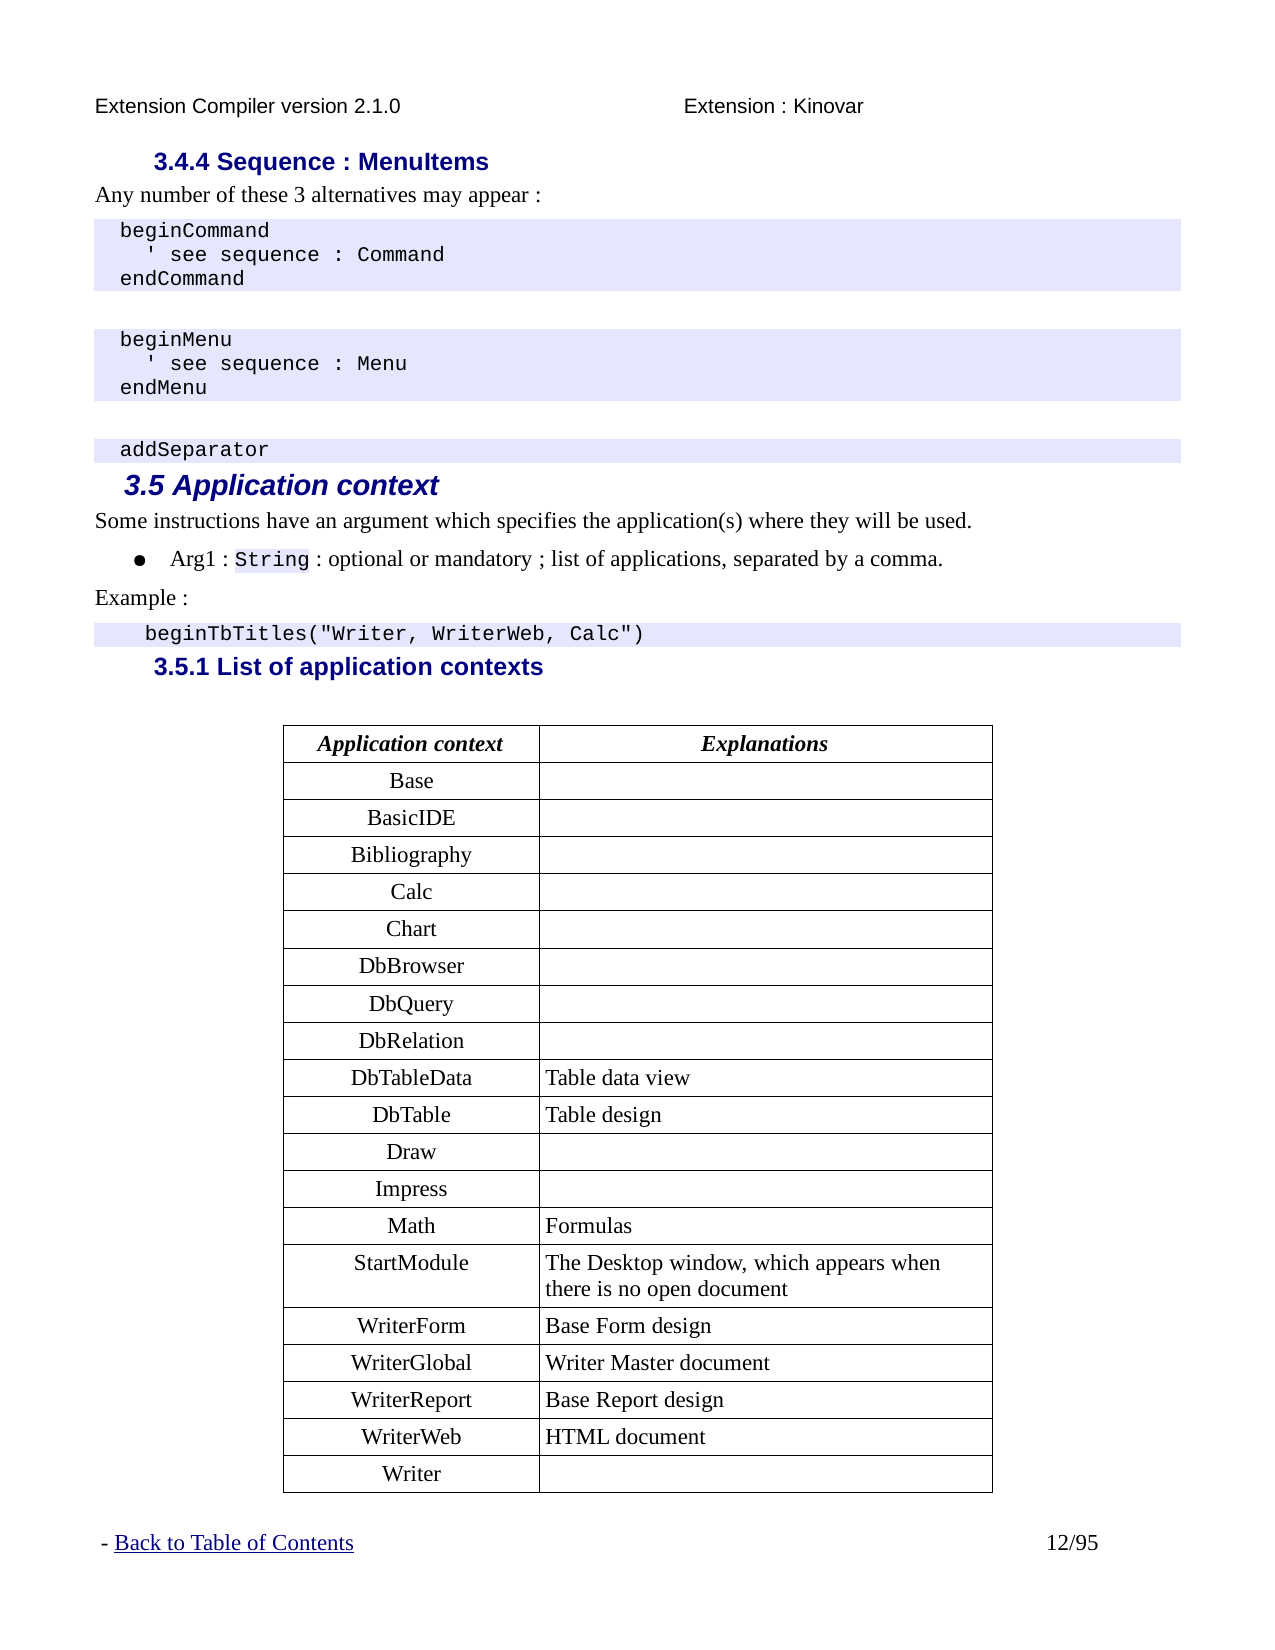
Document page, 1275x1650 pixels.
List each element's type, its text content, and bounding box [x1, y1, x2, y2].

table_cell [540, 837, 992, 873]
text beginTbTitles("Writer, WriterWeb, Calc") [94, 623, 1181, 647]
table_cell Chart [284, 911, 539, 947]
table_cell Base Report design [540, 1382, 992, 1418]
table_cell WriterReport [284, 1382, 539, 1418]
subtitle Application context [124, 469, 1181, 502]
table_cell HTML document [540, 1419, 992, 1455]
table_cell Bibliography [284, 837, 539, 873]
text ' see sequence : Menu [94, 353, 1181, 377]
table_cell Math [284, 1208, 539, 1244]
table_cell [540, 949, 992, 984]
table_cell StartModule [284, 1245, 539, 1307]
text Any number of these 3 alternatives may appear : [94, 181, 1181, 207]
table_cell WriterGlobal [284, 1345, 539, 1381]
table_cell [540, 1134, 992, 1170]
table_cell Base Form design [540, 1308, 992, 1344]
table_cell [540, 874, 992, 910]
subtitle Sequence : MenuItems [153, 147, 1181, 176]
table_cell [540, 1456, 992, 1492]
table_cell Draw [284, 1134, 539, 1170]
table_cell Impress [284, 1171, 539, 1207]
table_cell [540, 1171, 992, 1207]
table_cell [540, 763, 992, 799]
table_cell [540, 911, 992, 947]
table_cell Writer [284, 1456, 539, 1492]
table_cell Table data view [540, 1060, 992, 1096]
text endMenu [94, 377, 1181, 401]
table_cell Base [284, 763, 539, 799]
text endCommand [94, 267, 1181, 291]
table_cell Table design [540, 1097, 992, 1133]
table_cell Calc [284, 874, 539, 910]
table_header Explanations [540, 726, 992, 762]
table_cell The Desktop window, which appears when there is no open document [540, 1245, 992, 1307]
text Some instructions have an argument which specifies the application(s) where they will be used. [94, 508, 1181, 533]
table_cell BasicIDE [284, 800, 539, 836]
list Arg1 : String : optional or mandatory ; list of applications, separated by a comma. [132, 546, 1181, 573]
table_cell [540, 1023, 992, 1059]
text Example : [94, 585, 1181, 611]
table_header Application context [284, 726, 539, 762]
table_cell Formulas [540, 1208, 992, 1244]
table_cell DbQuery [284, 986, 539, 1022]
text ' see sequence : Command [94, 243, 1181, 267]
text beginMenu [94, 329, 1181, 353]
table_cell [540, 800, 992, 836]
table_cell DbBrowser [284, 949, 539, 984]
text beginCommand [94, 219, 1181, 243]
table_cell DbTable [284, 1097, 539, 1133]
text addSeparator [94, 439, 1181, 463]
table_cell [540, 986, 992, 1022]
subtitle List of application contexts [153, 653, 1181, 681]
table_cell WriterWeb [284, 1419, 539, 1455]
table_cell WriterForm [284, 1308, 539, 1344]
table_cell Writer Master document [540, 1345, 992, 1381]
table_cell DbRelation [284, 1023, 539, 1059]
table_cell DbTableData [284, 1060, 539, 1096]
